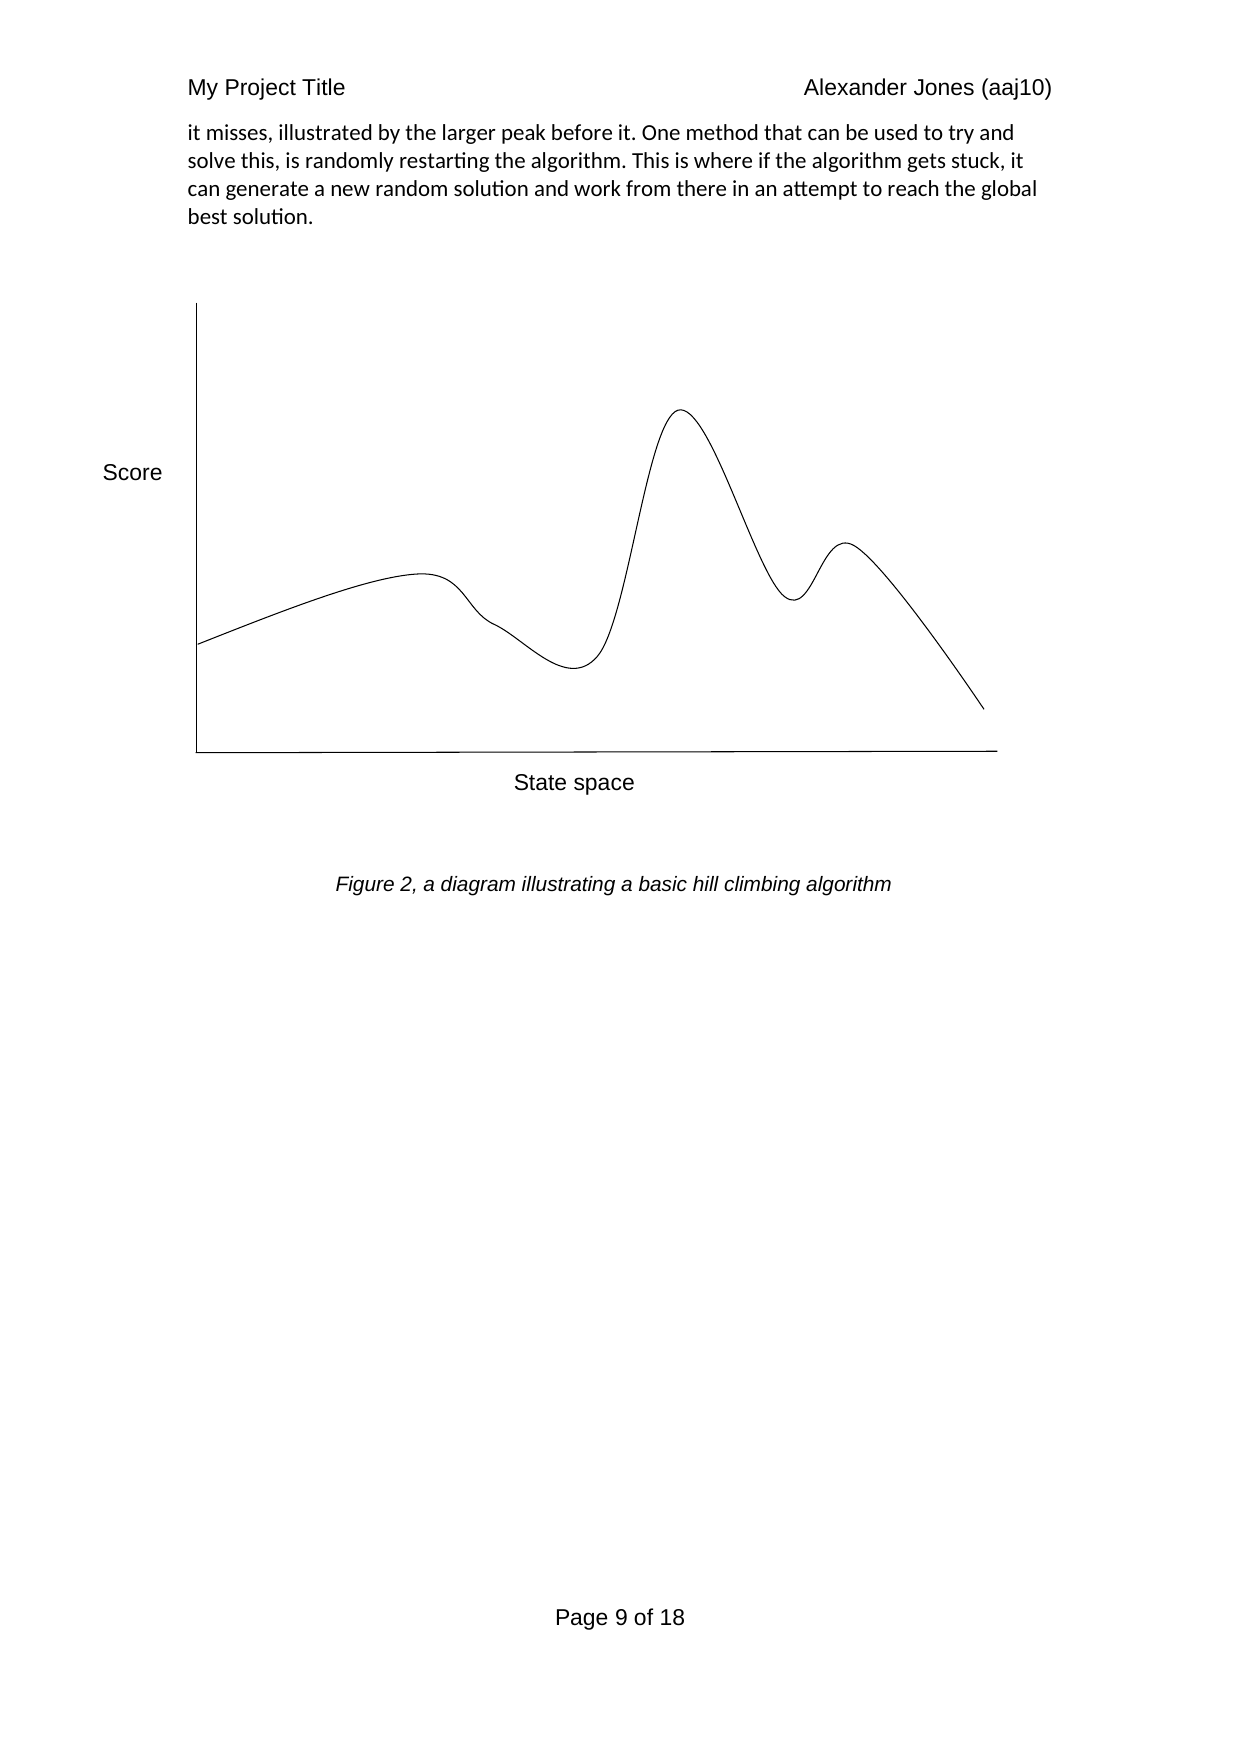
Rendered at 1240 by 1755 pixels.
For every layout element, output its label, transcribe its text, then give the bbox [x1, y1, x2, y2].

text it misses, illustrated by the larger peak before it. One method that can be used to try and solve this, is randomly restarting the algorithm. This is where if the algorithm gets stuck, it can generate a new random solution and work from there in an attempt to reach the global best solution. [187, 118, 1052, 230]
text Score [102, 459, 172, 485]
text Figure 2, a diagram illustrating a basic hill climbing algorithm [335, 872, 935, 896]
text State space [513, 769, 674, 795]
